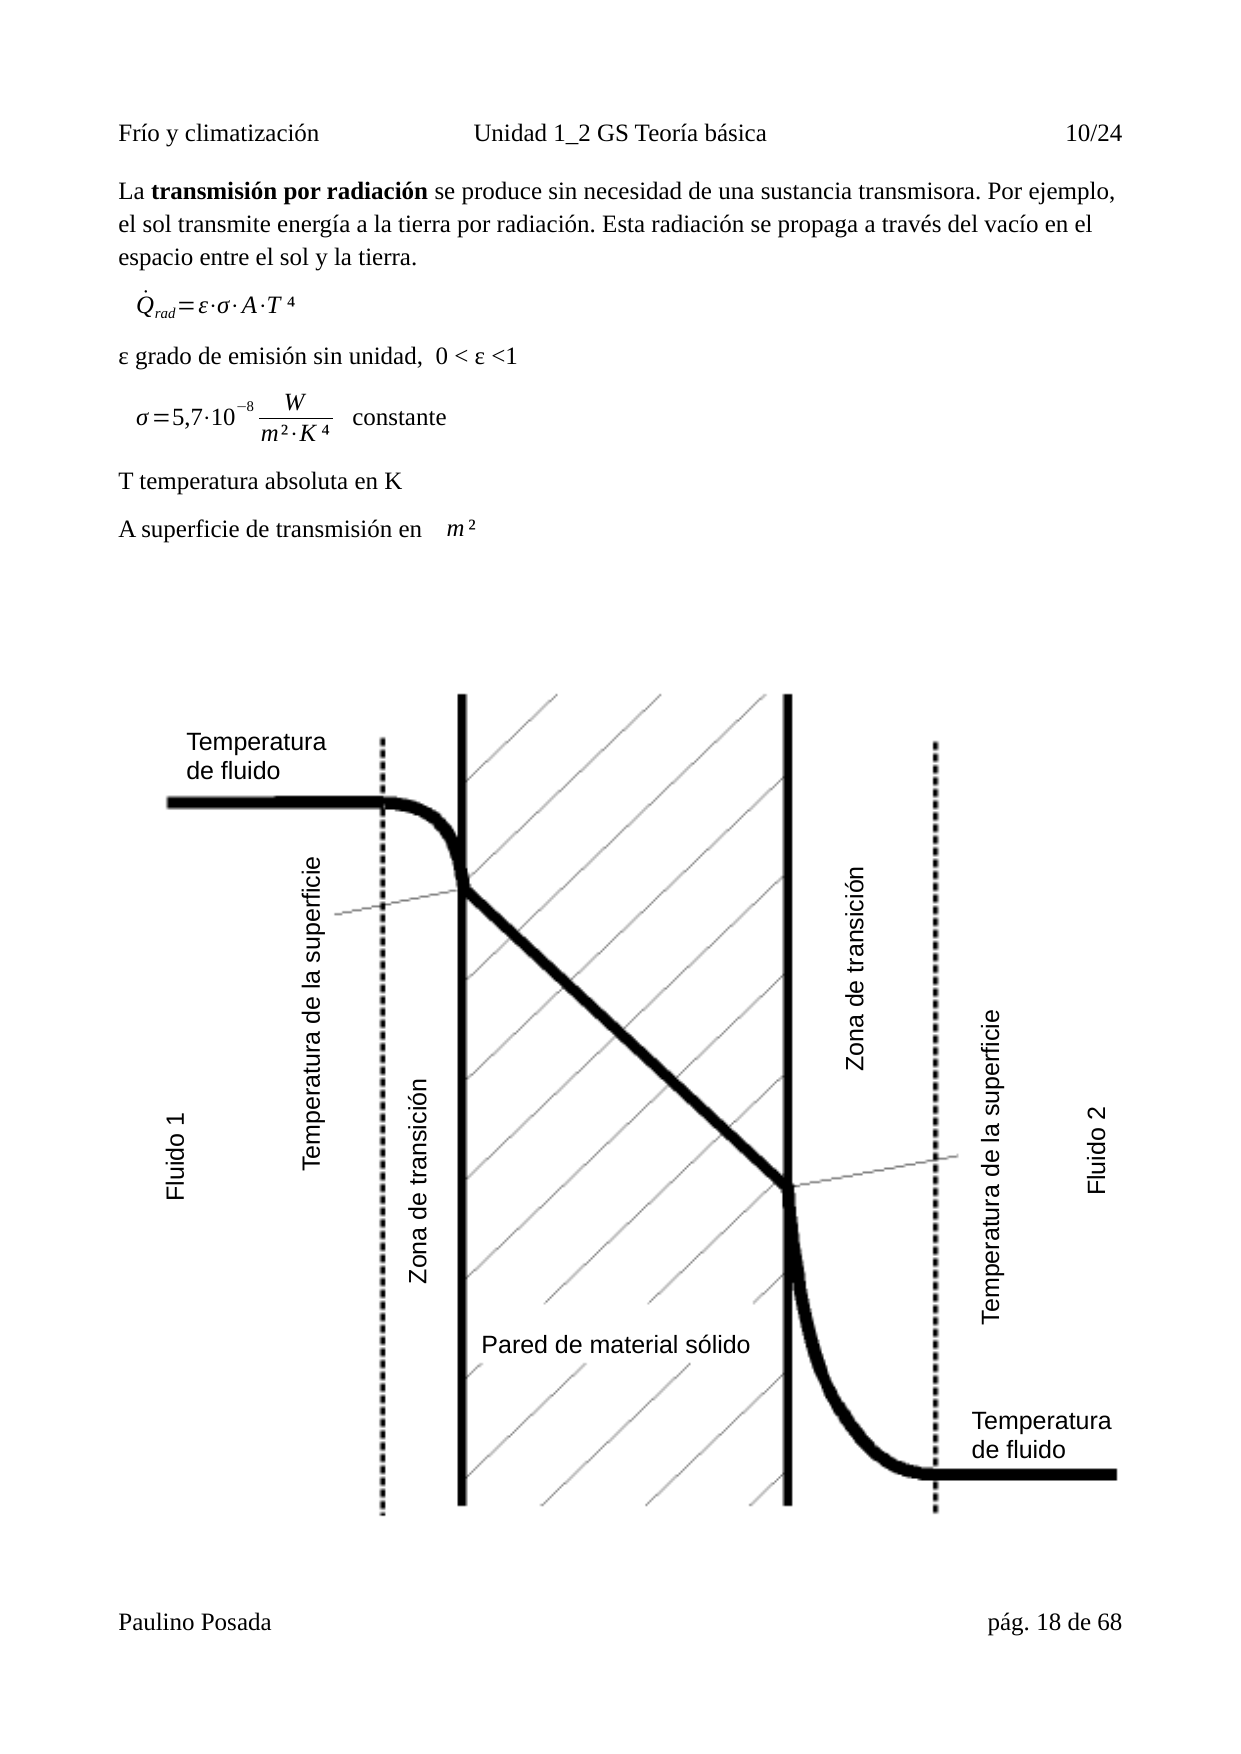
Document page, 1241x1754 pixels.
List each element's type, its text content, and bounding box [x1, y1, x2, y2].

picture [59, 677, 1182, 1524]
text La transmisión por radiación se produce sin necesidad de una sustancia transmisora. Por ejemplo, el sol transmite energía a la tierra por radiación. Esta radiación se propaga a través del vacío en el espacio entre el sol y la tierra. [118, 176, 1122, 271]
text T temperatura absoluta en K [118, 466, 1122, 495]
text ε grado de emisión sin unidad, 0 < ε <1 [118, 341, 1122, 369]
text constante [118, 388, 1122, 447]
text A superficie de transmisión en [118, 514, 1122, 542]
